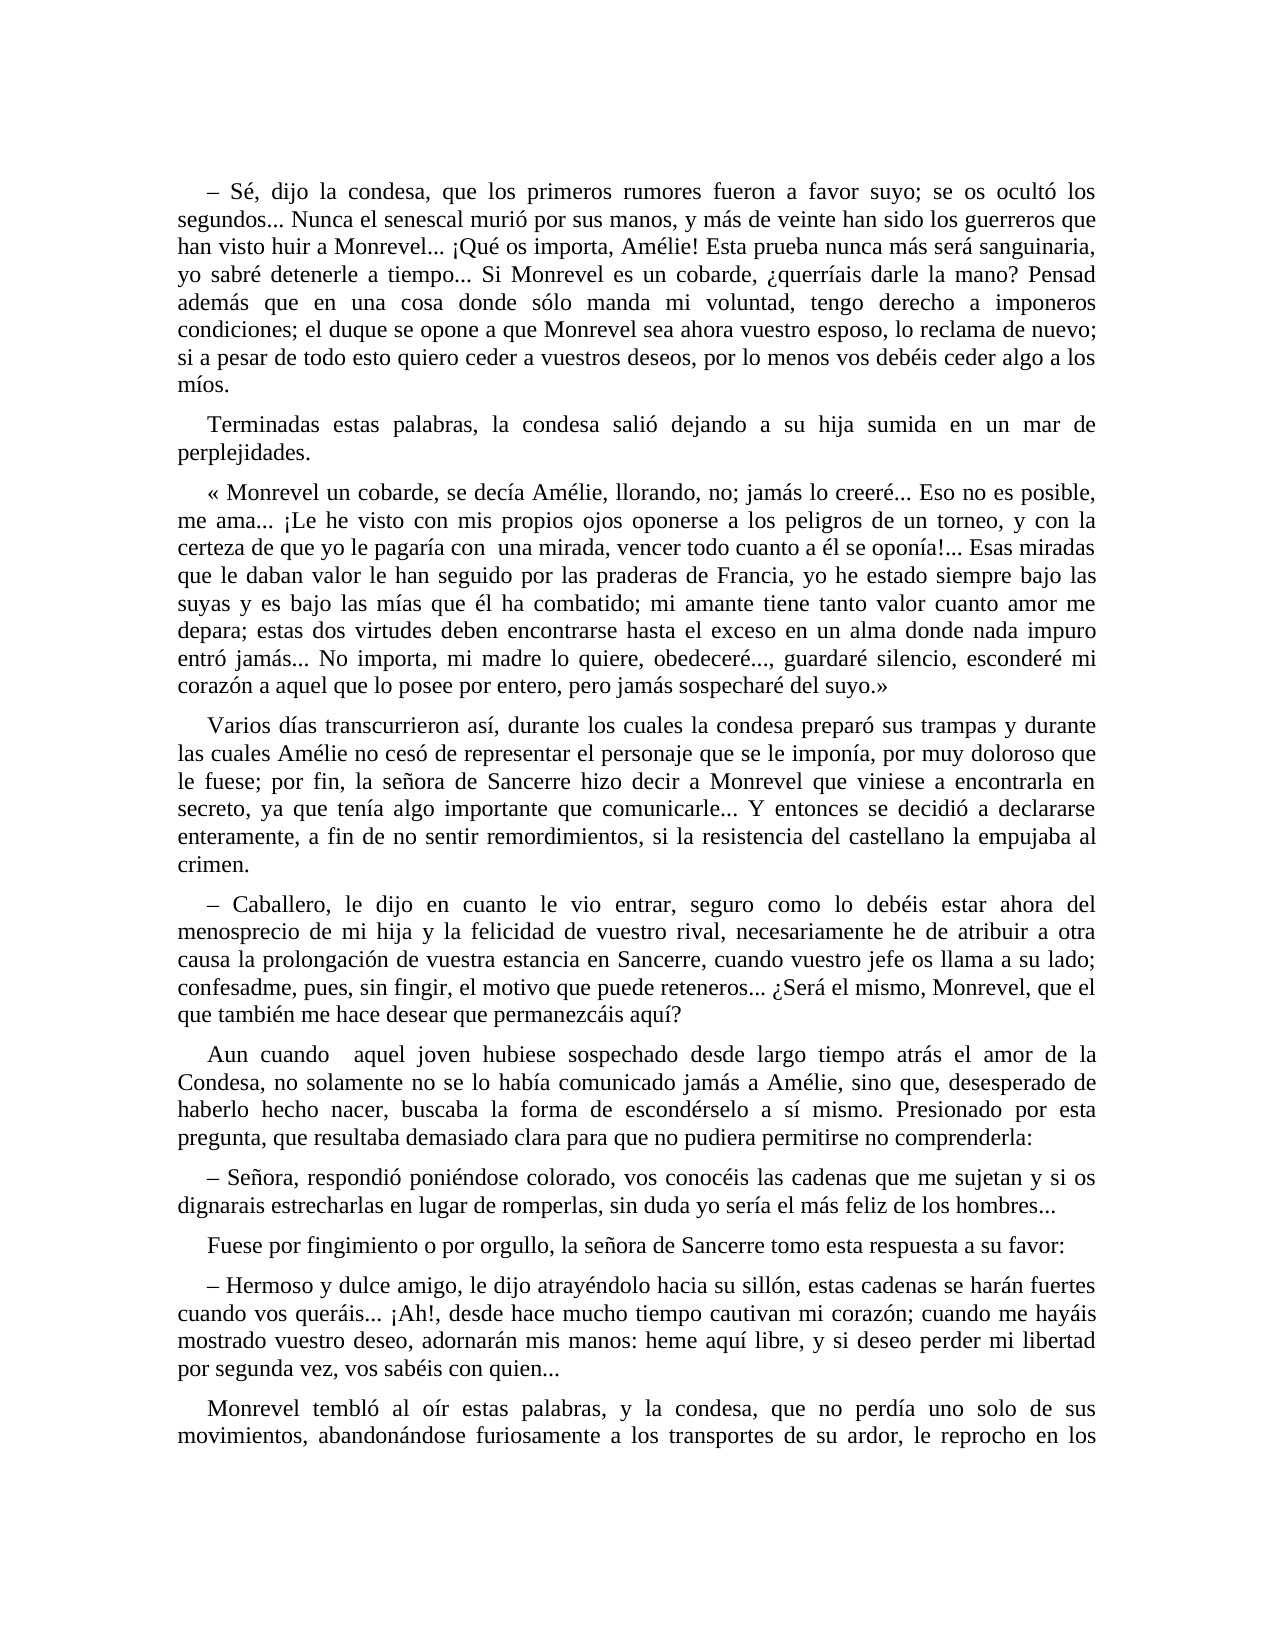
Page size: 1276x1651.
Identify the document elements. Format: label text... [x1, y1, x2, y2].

text « Monrevel un cobarde, se decía Amélie, llorando, no; jamás lo creeré... Eso no es posible, me ama... ¡Le he visto con mis propios ojos oponerse a los peligros de un torneo, y con la certeza de que yo le pagaría con una mirada, vencer todo cuanto a él se oponía!... Esas miradas que le daban valor le han seguido por las praderas de Francia, yo he estado siempre bajo las suyas y es bajo las mías que él ha combatido; mi amante tiene tanto valor cuanto amor me depara; estas dos virtudes deben encontrarse hasta el exceso en un alma donde nada impuro entró jamás... No importa, mi madre lo quiere, obedeceré..., guardaré silencio, esconderé mi corazón a aquel que lo posee por entero, pero jamás sospecharé del suyo.» [177, 478, 1098, 699]
text – Sé, dijo la condesa, que los primeros rumores fueron a favor suyo; se os ocultó los segundos... Nunca el senescal murió por sus manos, y más de veinte han sido los guerreros que han visto huir a Monrevel... ¡Qué os importa, Amélie! Esta prueba nunca más será sanguinaria, yo sabré detenerle a tiempo... Si Monrevel es un cobarde, ¿querríais darle la mano? Pensad además que en una cosa donde sólo manda mi voluntad, tengo derecho a imponeros condiciones; el duque se opone a que Monrevel sea ahora vuestro esposo, lo reclama de nuevo; si a pesar de todo esto quiero ceder a vuestros deseos, por lo menos vos debéis ceder algo a los míos. [177, 177, 1098, 398]
text Aun cuando aquel joven hubiese sospechado desde largo tiempo atrás el amor de la Condesa, no solamente no se lo había comunicado jamás a Amélie, sino que, desesperado de haberlo hecho nacer, buscaba la forma de escondérselo a sí mismo. Presionado por esta pregunta, que resultaba demasiado clara para que no pudiera permitirse no comprenderla: [177, 1040, 1098, 1151]
text Terminadas estas palabras, la condesa salió dejando a su hija sumida en un mar de perplejidades. [177, 411, 1098, 466]
text Fuese por fingimiento o por orgullo, la señora de Sancerre tomo esta respuesta a su favor: [177, 1231, 1098, 1258]
text – Hermoso y dulce amigo, le dijo atrayéndolo hacia su sillón, estas cadenas se harán fuertes cuando vos queráis... ¡Ah!, desde hace mucho tiempo cautivan mi corazón; cuando me hayáis mostrado vuestro deseo, adornarán mis manos: heme aquí libre, y si deseo perder mi libertad por segunda vez, vos sabéis con quien... [177, 1271, 1098, 1381]
text Varios días transcurrieron así, durante los cuales la condesa preparó sus trampas y durante las cuales Amélie no cesó de representar el personaje que se le imponía, por muy doloroso que le fuese; por fin, la señora de Sancerre hizo decir a Monrevel que viniese a encontrarla en secreto, ya que tenía algo importante que comunicarle... Y entonces se decidió a declararse enteramente, a fin de no sentir remordimientos, si la resistencia del castellano la empujaba al crimen. [177, 712, 1098, 877]
text – Señora, respondió poniéndose colorado, vos conocéis las cadenas que me sujetan y si os dignarais estrecharlas en lugar de romperlas, sin duda yo sería el más feliz de los hombres... [177, 1163, 1098, 1218]
text Monrevel tembló al oír estas palabras, y la condesa, que no perdía uno solo de sus movimientos, abandonándose furiosamente a los transportes de su ardor, le reprocho en los [177, 1394, 1098, 1449]
text – Caballero, le dijo en cuanto le vio entrar, seguro como lo debéis estar ahora del menosprecio de mi hija y la felicidad de vuestro rival, necesariamente he de atribuir a otra causa la prolongación de vuestra estancia en Sancerre, cuando vuestro jefe os llama a su lado; confesadme, pues, sin fingir, el motivo que puede reteneros... ¿Será el mismo, Monrevel, que el que también me hace desear que permanezcáis aquí? [177, 890, 1098, 1028]
